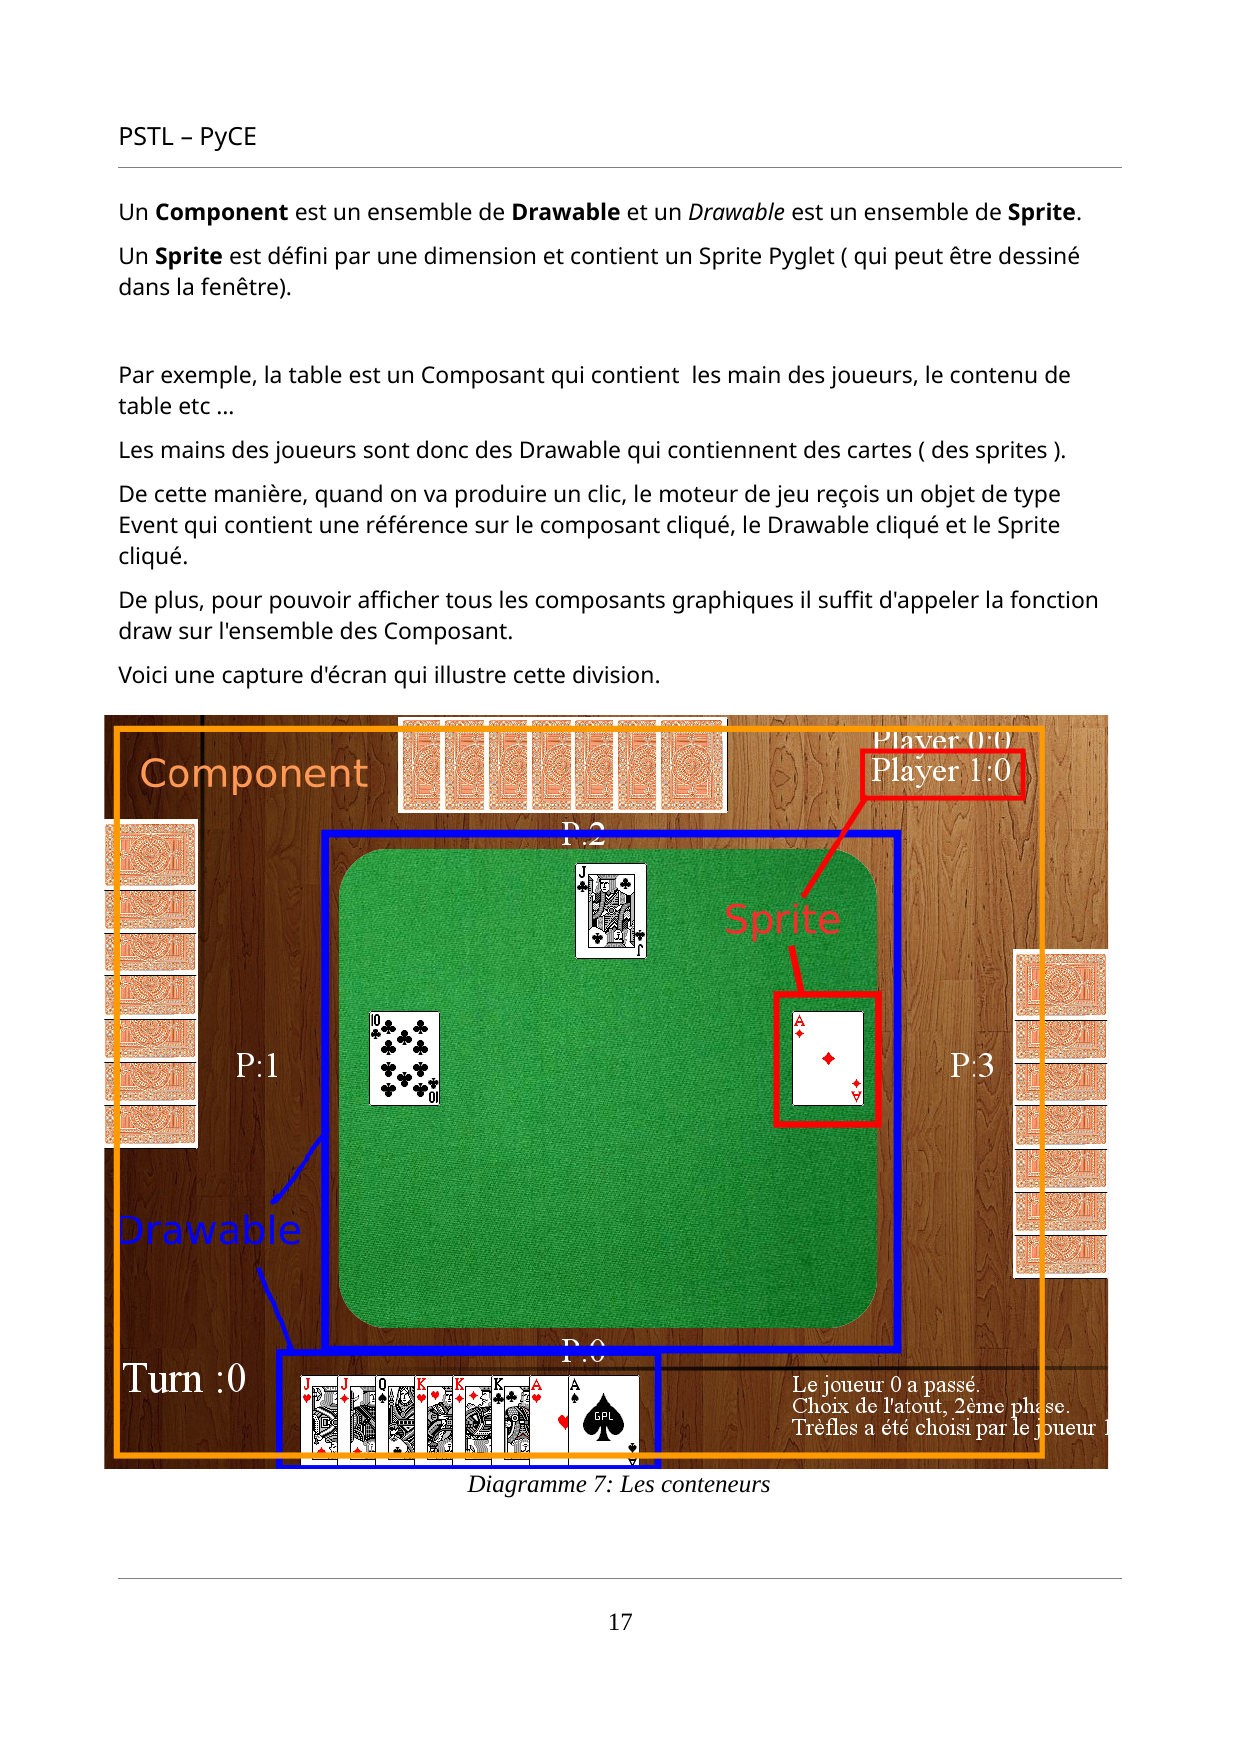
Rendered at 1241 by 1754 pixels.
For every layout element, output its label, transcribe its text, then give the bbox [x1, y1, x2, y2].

text De cette manière, quand on va produire un clic, le moteur de jeu reçois un objet de type Event qui contient une référence sur le composant cliqué, le Drawable cliqué et le Sprite cliqué. [118, 478, 1122, 571]
text Un Component est un ensemble de Drawable et un Drawable est un ensemble de Sprite. [118, 196, 1122, 228]
text Diagramme 7: Les conteneurs [118, 1469, 1122, 1498]
text Les mains des joueurs sont donc des Drawable qui contiennent des cartes ( des sprites ). [118, 434, 1122, 465]
text Un Sprite est défini par une dimension et contient un Sprite Pyglet ( qui peut être dessiné dans la fenêtre). [118, 240, 1122, 303]
text Voici une capture d'écran qui illustre cette division. [118, 659, 1122, 690]
text De plus, pour pouvoir afficher tous les composants graphiques il suffit d'appeler la fonction draw sur l'ensemble des Composant. [118, 584, 1122, 646]
picture [104, 715, 1109, 1469]
text Par exemple, la table est un Composant qui contient les main des joueurs, le contenu de table etc … [118, 359, 1122, 421]
